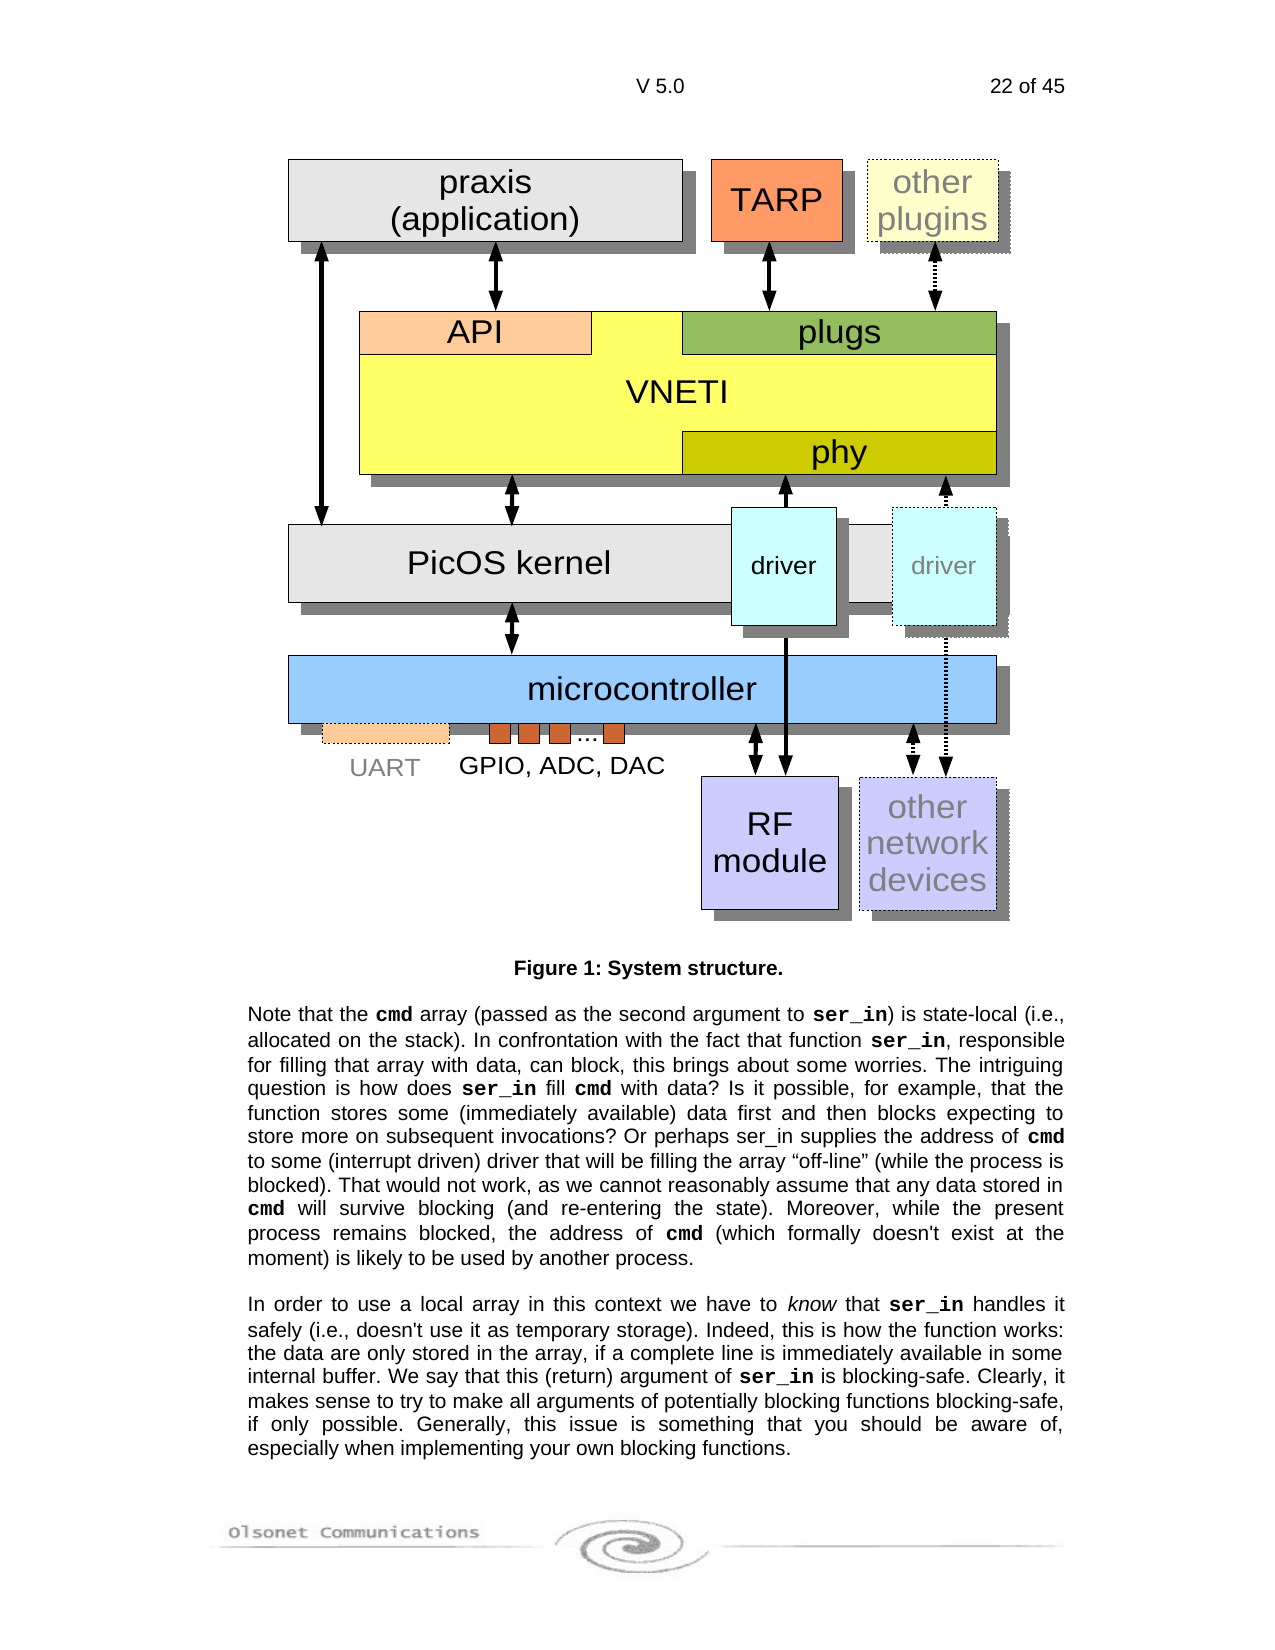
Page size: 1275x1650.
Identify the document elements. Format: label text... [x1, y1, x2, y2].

picture [210, 1504, 1065, 1596]
text Figure 1: System structure. [280, 957, 1017, 980]
text Note that the cmd array (passed as the second argument to ser_in) is state-local (i.e., allocated on the stack). In confrontation with the fact that function ser_in, responsible for filling that array with data, can block, this brings about some worries. The intriguing question is how does ser_in fill cmd with data? Is it possible, for example, that the function stores some (immediately available) data first and then blocks expecting to store more on subsequent invocations? Or perhaps ser_in supplies the address of cmd to some (interrupt driven) driver that will be filling the array “off-line” (while the process is blocked). That would not work, as we cannot reasonably assume that any data stored in cmd will survive blocking (and re-entering the state). Moreover, while the present process remains blocked, the address of cmd (which formally doesn't exist at the moment) is likely to be used by another process. [247, 1003, 1065, 1270]
text In order to use a local array in this context we have to know that ser_in handles it safely (i.e., doesn't use it as temporary storage). Indeed, this is how the function works: the data are only stored in the array, if a complete line is immediately available in some internal buffer. We say that this (return) argument of ser_in is blocking-safe. Clearly, it makes sense to try to make all arguments of potentially blocking functions blocking-safe, if only possible. Generally, this issue is something that you should be aware of, especially when implementing your own blocking functions. [247, 1293, 1065, 1459]
